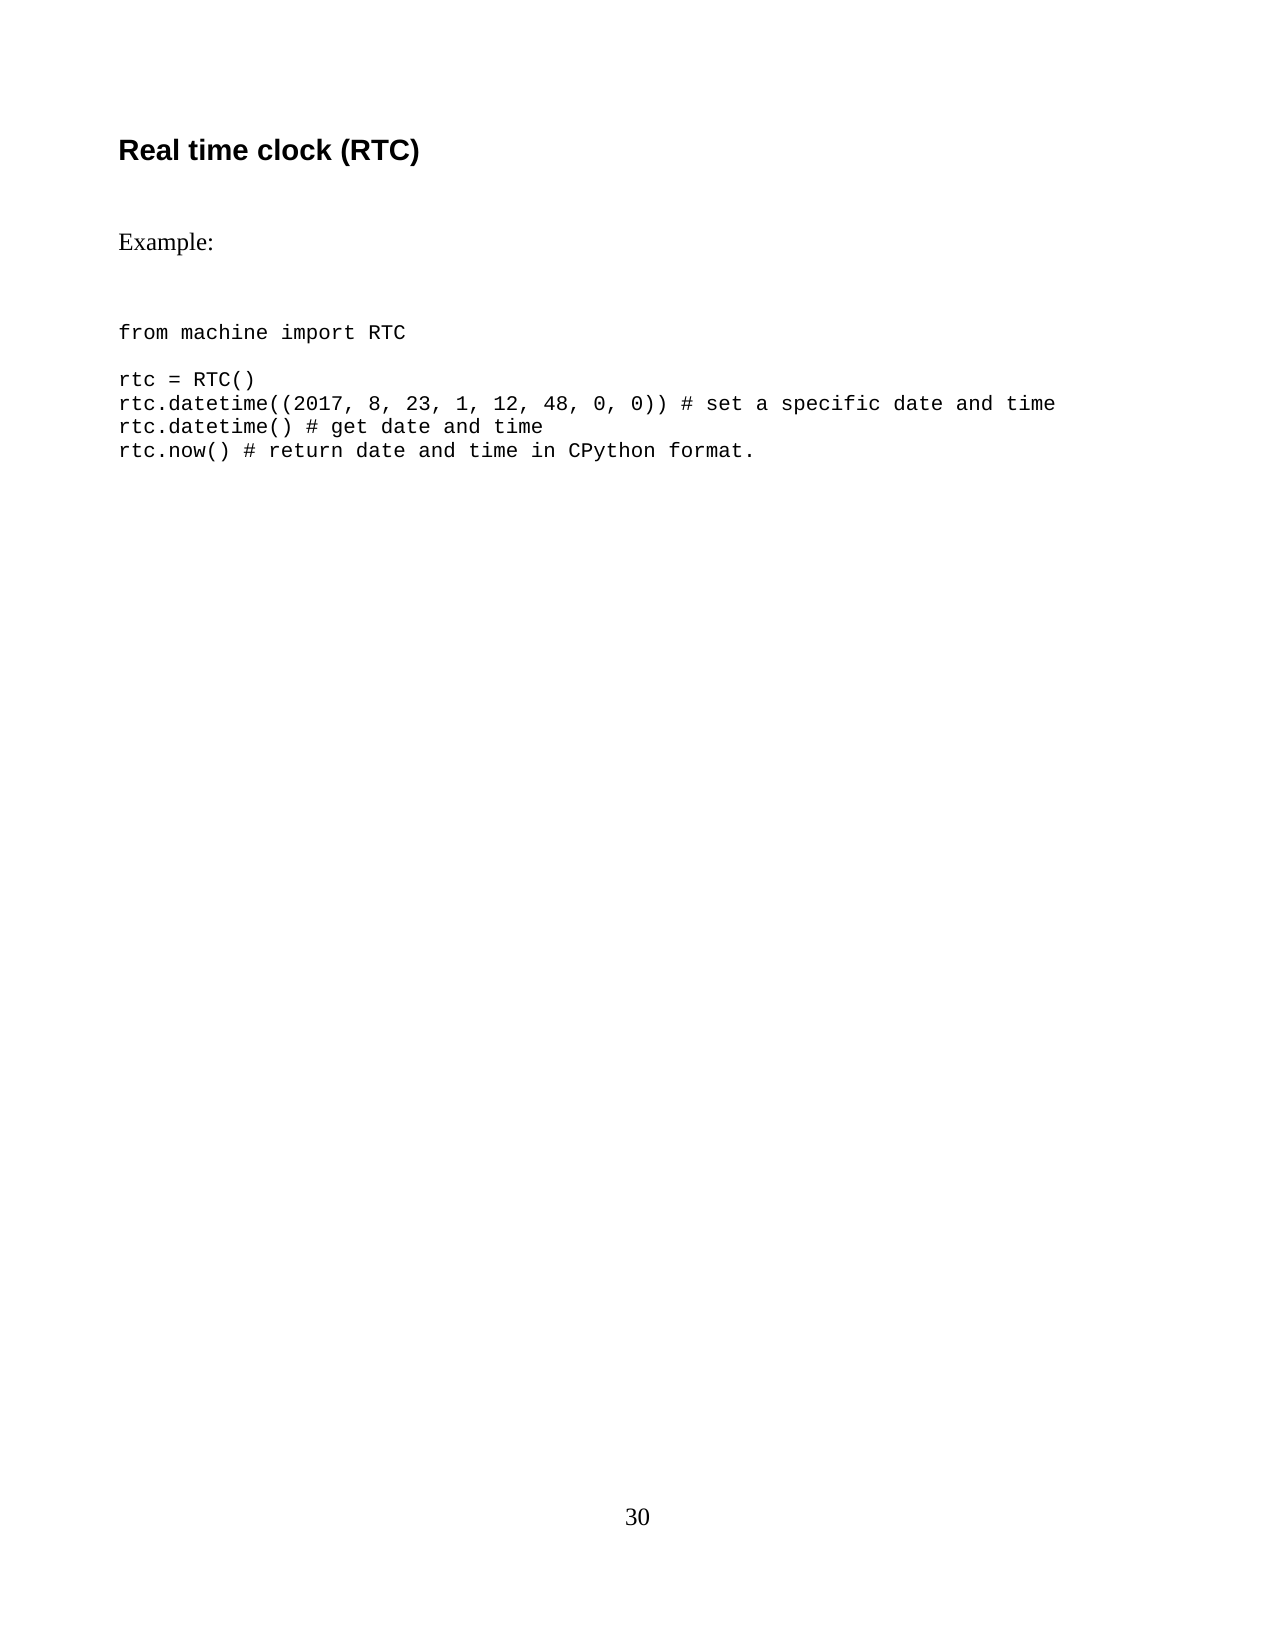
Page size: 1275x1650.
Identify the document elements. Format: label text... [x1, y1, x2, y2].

text rtc.datetime((2017, 8, 23, 1, 12, 48, 0, 0)) # set a specific date and time [118, 393, 1157, 416]
text from machine import RTC [118, 322, 1157, 345]
subtitle Real time clock (RTC) [118, 133, 1157, 166]
text rtc.now() # return date and time in CPython format. [118, 440, 1157, 464]
text Example: [118, 227, 1157, 255]
text rtc = RTC() [118, 369, 1157, 393]
text rtc.datetime() # get date and time [118, 416, 1157, 440]
